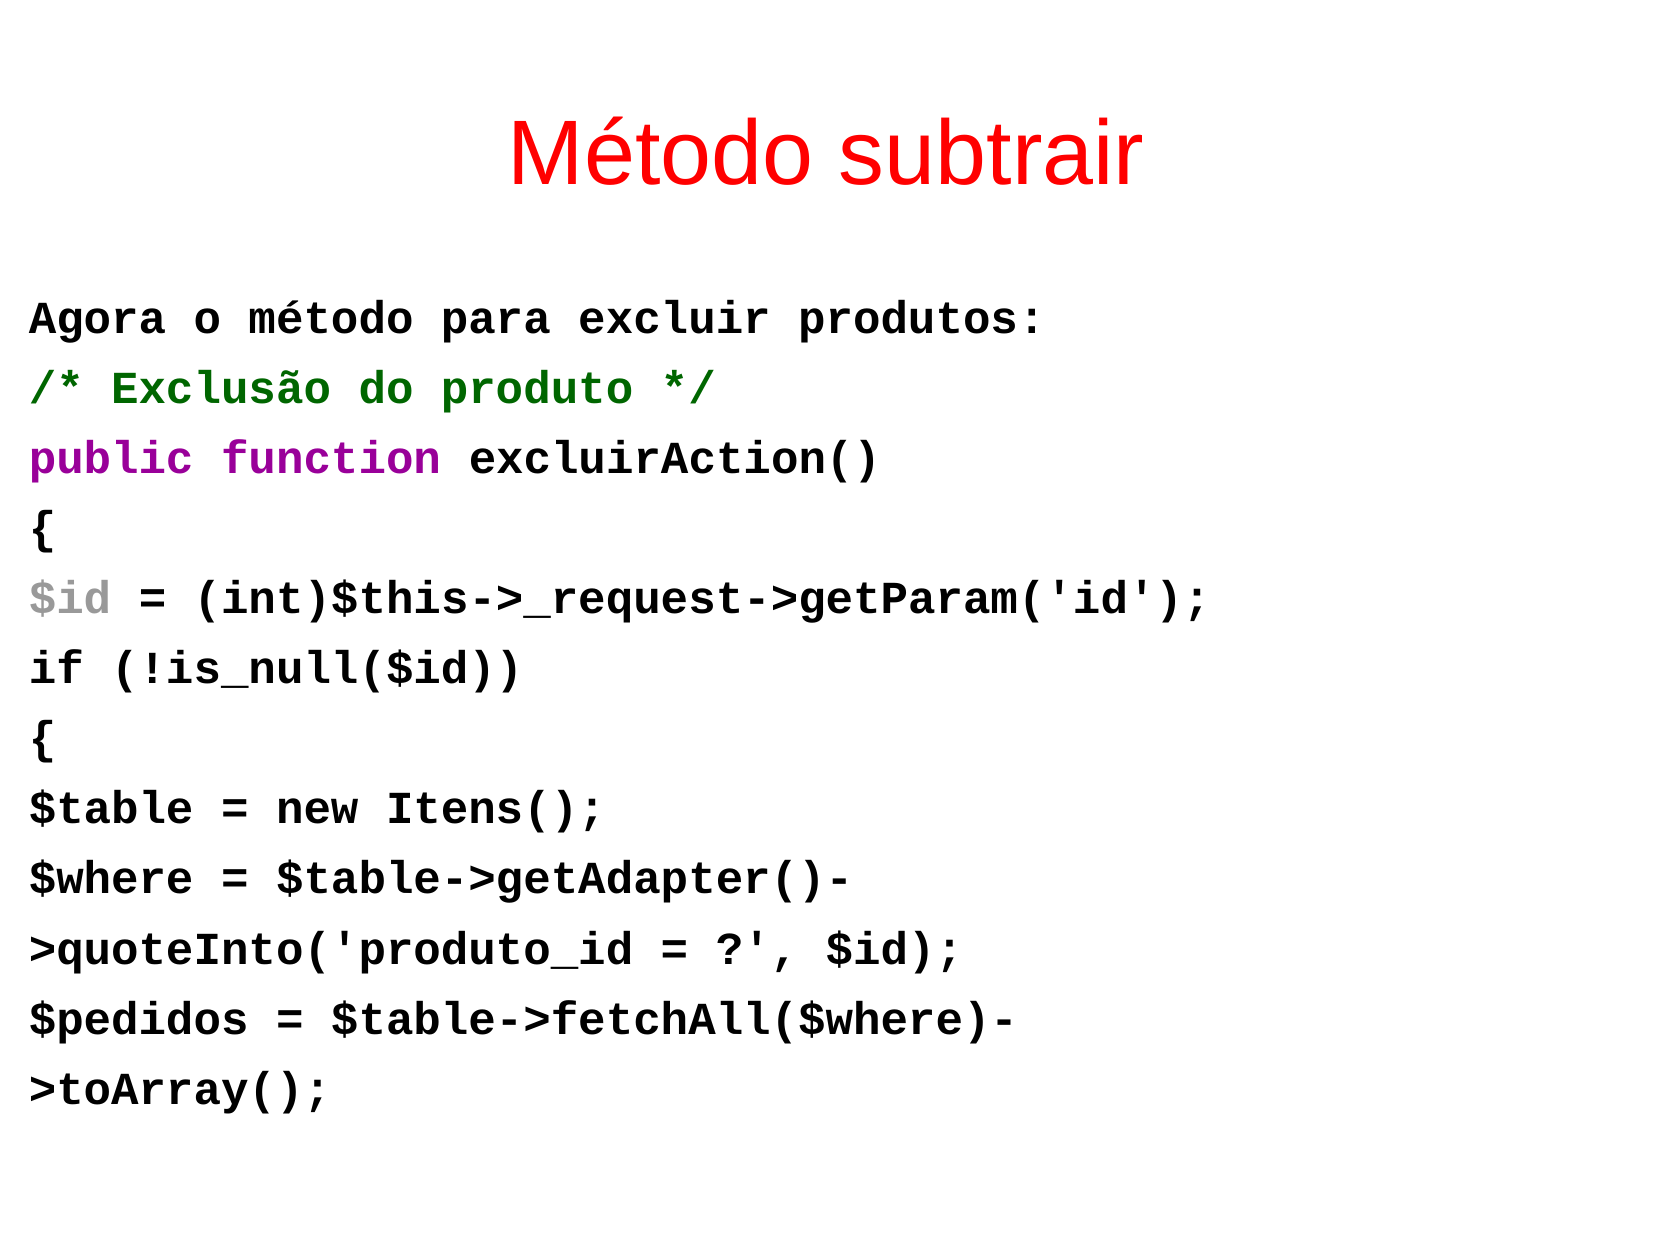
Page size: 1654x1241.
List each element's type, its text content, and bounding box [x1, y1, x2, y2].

title Método subtrair [82, 49, 1571, 257]
list Agora o método para excluir produtos: /* Exclusão do produto */ public function excluirAction() { $id = (int)$this->_request->getParam('id'); if (!is_null($id)) { $table = new Itens(); $where = $table->getAdapter()- >quoteInto('produto_id = ?', $id); $pedidos = $table->fetchAll($where)- >toArray(); [28, 295, 1636, 1229]
